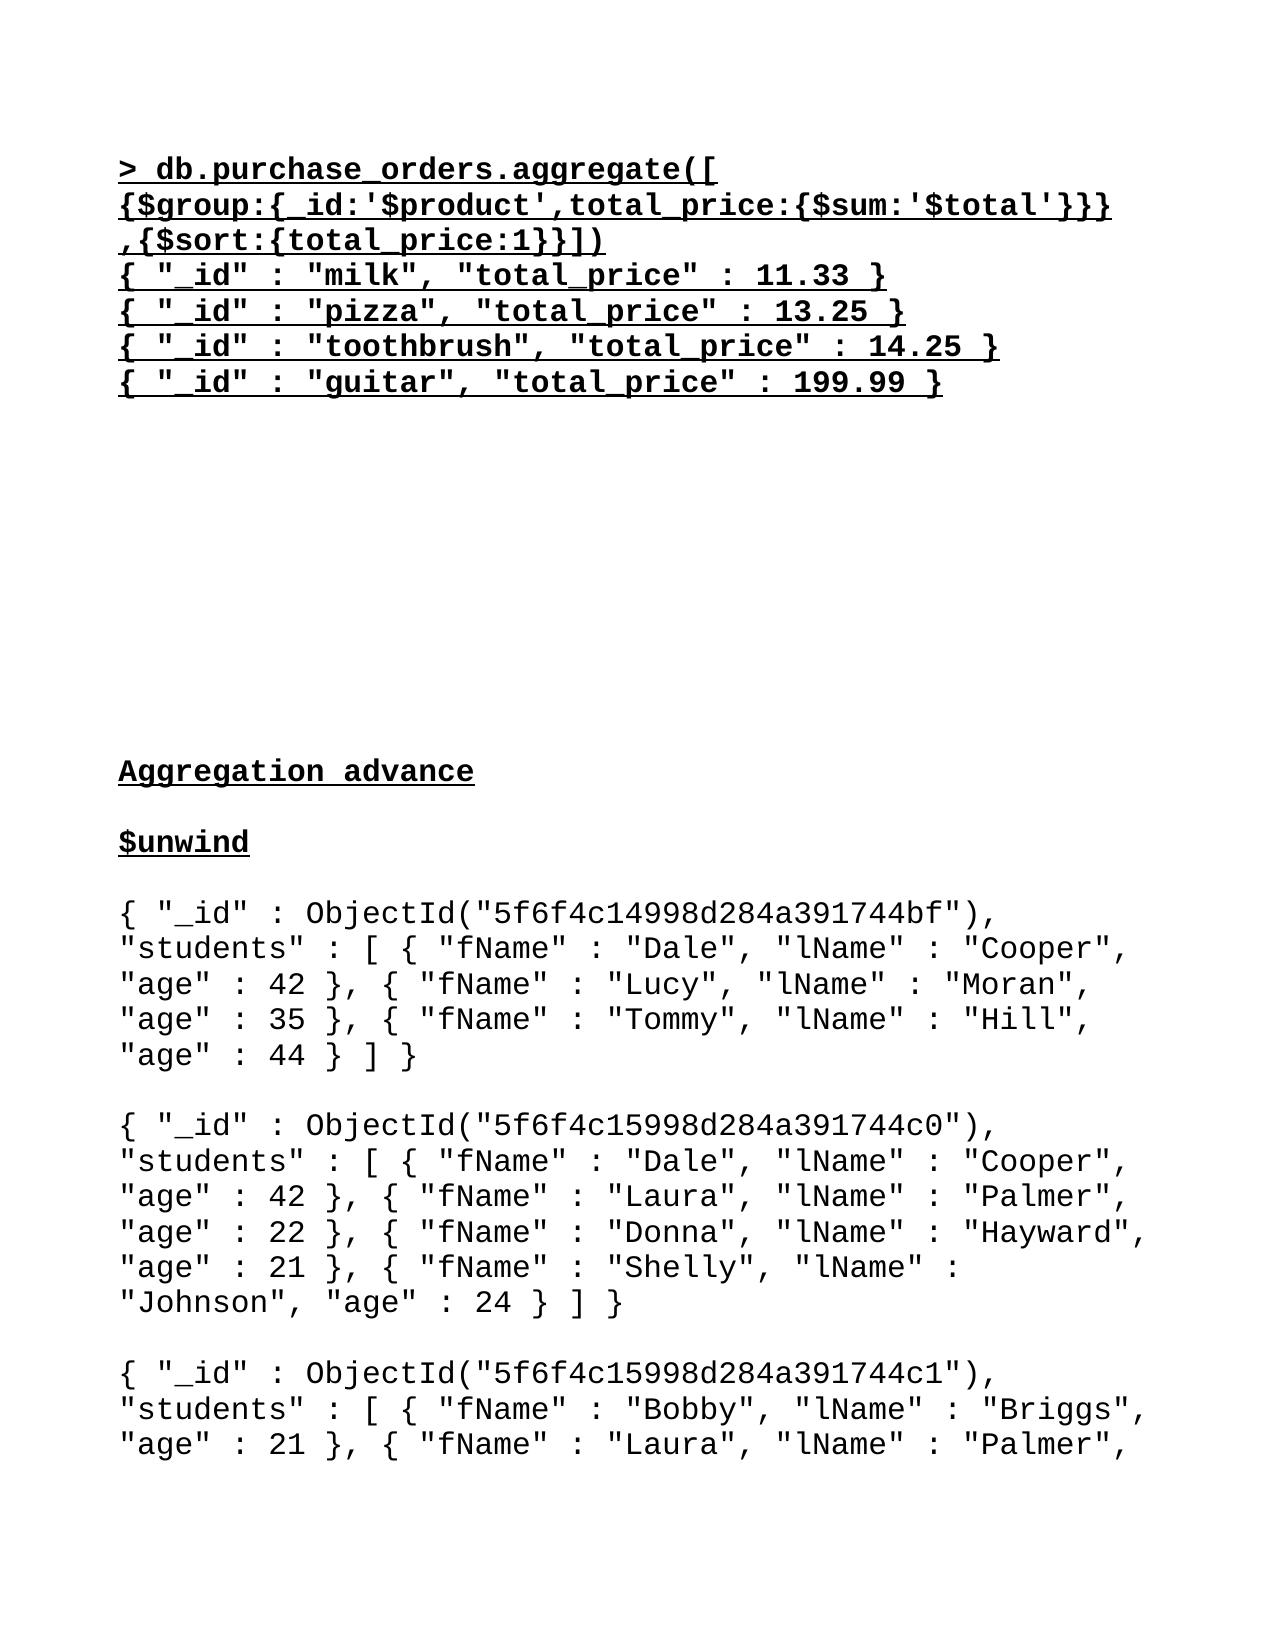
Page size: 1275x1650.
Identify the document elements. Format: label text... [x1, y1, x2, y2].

text > db.purchase_orders.aggregate([ [118, 153, 1157, 189]
text { "_id" : ObjectId("5f6f4c14998d284a391744bf"), "students" : [ { "fName" : "Dale", "lName" : "Cooper", "age" : 42 }, { "fName" : "Lucy", "lName" : "Moran", "age" : 35 }, { "fName" : "Tommy", "lName" : "Hill", "age" : 44 } ] } [118, 897, 1157, 1074]
text { "_id" : ObjectId("5f6f4c15998d284a391744c1"), "students" : [ { "fName" : "Bobby", "lName" : "Briggs", "age" : 21 }, { "fName" : "Laura", "lName" : "Palmer", [118, 1358, 1157, 1464]
text $unwind [118, 826, 1157, 862]
text ,{$sort:{total_price:1}}]) [118, 224, 1157, 260]
text { "_id" : "pizza", "total_price" : 13.25 } [118, 295, 1157, 331]
text { "_id" : "milk", "total_price" : 11.33 } [118, 260, 1157, 295]
text { "_id" : ObjectId("5f6f4c15998d284a391744c0"), "students" : [ { "fName" : "Dale", "lName" : "Cooper", "age" : 42 }, { "fName" : "Laura", "lName" : "Palmer", "age" : 22 }, { "fName" : "Donna", "lName" : "Hayward", "age" : 21 }, { "fName" : "Shelly", "lName" : "Johnson", "age" : 24 } ] } [118, 1110, 1157, 1322]
text { "_id" : "toothbrush", "total_price" : 14.25 } [118, 331, 1157, 366]
text {$group:{_id:'$product',total_price:{$sum:'$total'}}} [118, 189, 1157, 224]
text { "_id" : "guitar", "total_price" : 199.99 } [118, 366, 1157, 401]
text Aggregation advance [118, 756, 1157, 791]
